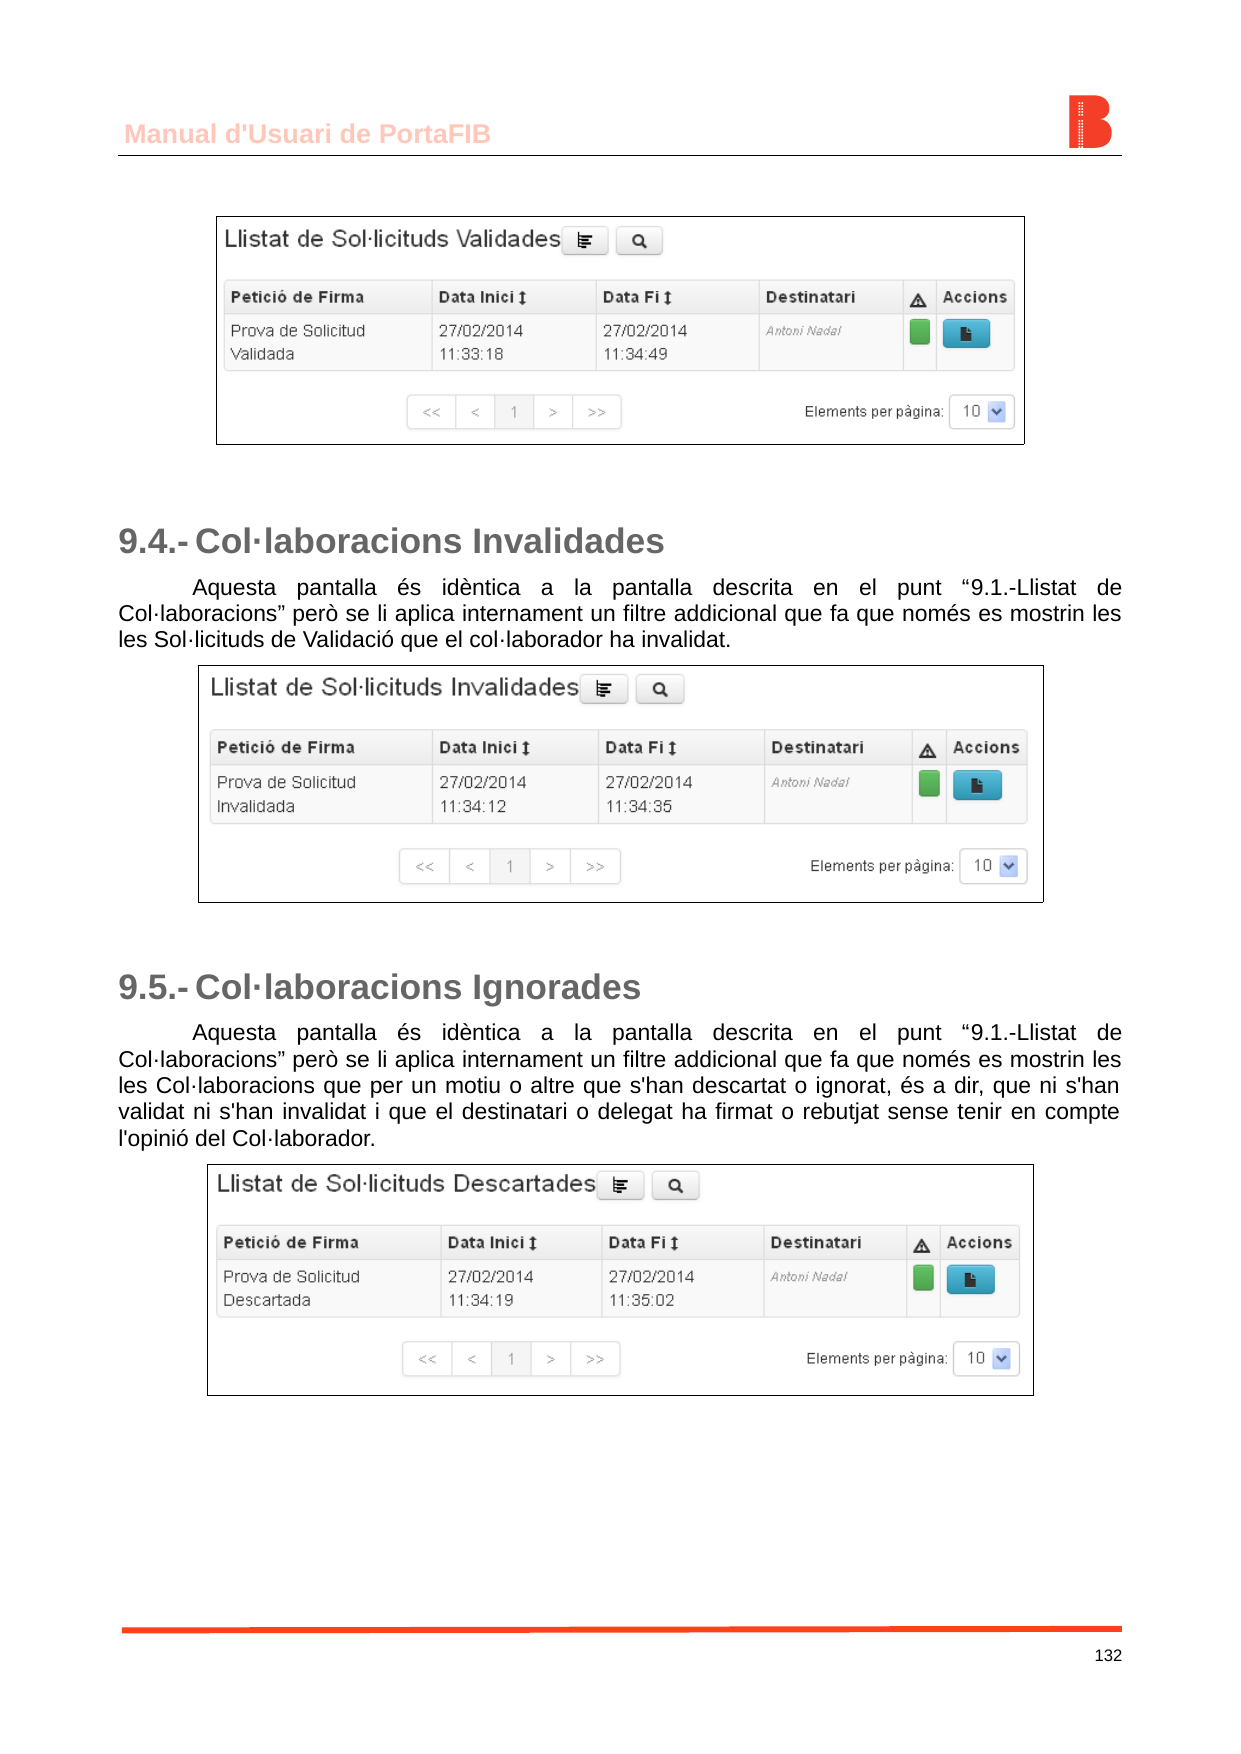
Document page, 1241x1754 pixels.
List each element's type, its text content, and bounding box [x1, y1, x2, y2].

picture [219, 218, 1021, 441]
text Aquesta pantalla és idèntica a la pantalla descrita en el punt “9.1.-Llistat de Col·laboracions” però se li aplica internament un filtre addicional que fa que només es mostrin les les Sol·licituds de Validació que el col·laborador ha invalidat. [118, 574, 1122, 653]
picture [209, 1166, 1031, 1393]
subtitle Col·laboracions Ignorades [118, 966, 1122, 1007]
subtitle Col·laboracions Invalidades [118, 520, 1122, 561]
text Aquesta pantalla és idèntica a la pantalla descrita en el punt “9.1.-Llistat de Col·laboracions” però se li aplica internament un filtre addicional que fa que només es mostrin les les Col·laboracions que per un motiu o altre que s'han descartat o ignorat, és a dir, que ni s'han validat ni s'han invalidat i que el destinatari o delegat ha firmat o rebutjat sense tenir en compte l'opinió del Col·laborador. [118, 1019, 1122, 1151]
picture [1063, 94, 1117, 150]
picture [200, 668, 1040, 900]
